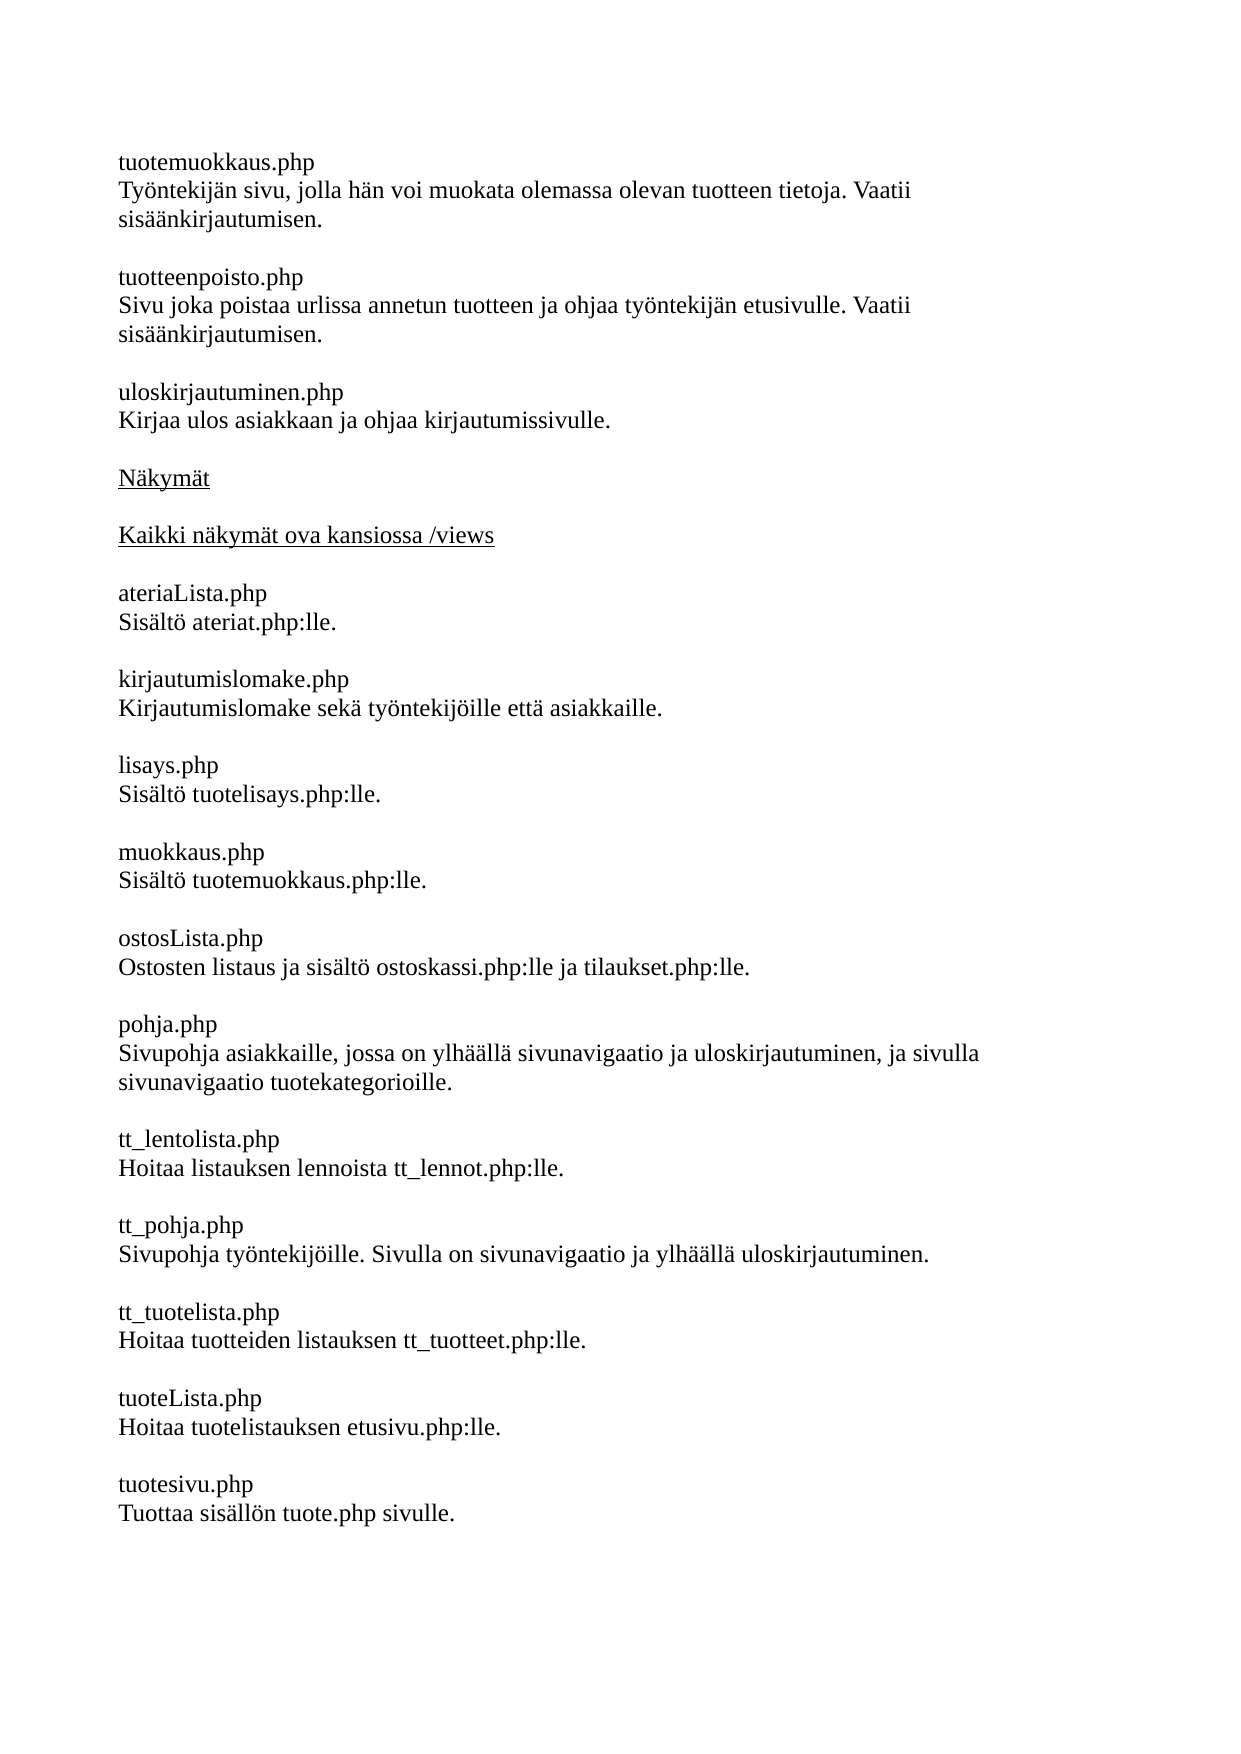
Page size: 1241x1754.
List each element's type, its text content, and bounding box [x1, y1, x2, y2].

text muokkaus.php [118, 837, 1122, 866]
text Hoitaa listauksen lennoista tt_lennot.php:lle. [118, 1153, 1122, 1182]
text Sivupohja työntekijöille. Sivulla on sivunavigaatio ja ylhäällä uloskirjautuminen. [118, 1239, 1122, 1268]
text Hoitaa tuotelistauksen etusivu.php:lle. [118, 1412, 1122, 1441]
text tuotteenpoisto.php [118, 262, 1122, 291]
text tuotesivu.php [118, 1469, 1122, 1498]
text Sivupohja asiakkaille, jossa on ylhäällä sivunavigaatio ja uloskirjautuminen, ja sivulla sivunavigaatio tuotekategorioille. [118, 1038, 1122, 1096]
text kirjautumislomake.php [118, 664, 1122, 693]
text Ostosten listaus ja sisältö ostoskassi.php:lle ja tilaukset.php:lle. [118, 952, 1122, 981]
text Sivu joka poistaa urlissa annetun tuotteen ja ohjaa työntekijän etusivulle. Vaatii sisäänkirjautumisen. [118, 291, 1122, 348]
text lisays.php [118, 751, 1122, 779]
text uloskirjautuminen.php [118, 377, 1122, 406]
text pohja.php [118, 1009, 1122, 1038]
text Työntekijän sivu, jolla hän voi muokata olemassa olevan tuotteen tietoja. Vaatii sisäänkirjautumisen. [118, 176, 1122, 233]
text Näkymät [118, 463, 1122, 492]
text Sisältö tuotemuokkaus.php:lle. [118, 866, 1122, 894]
text tt_tuotelista.php [118, 1297, 1122, 1326]
text tuotemuokkaus.php [118, 147, 1122, 176]
text Sisältö tuotelisays.php:lle. [118, 779, 1122, 808]
text tt_pohja.php [118, 1211, 1122, 1239]
text ateriaLista.php [118, 578, 1122, 607]
text tt_lentolista.php [118, 1124, 1122, 1153]
text Sisältö ateriat.php:lle. [118, 607, 1122, 636]
text Kirjaa ulos asiakkaan ja ohjaa kirjautumissivulle. [118, 406, 1122, 434]
text tuoteLista.php [118, 1383, 1122, 1412]
text Tuottaa sisällön tuote.php sivulle. [118, 1498, 1122, 1527]
text Kaikki näkymät ova kansiossa /views [118, 521, 1122, 549]
text Kirjautumislomake sekä työntekijöille että asiakkaille. [118, 693, 1122, 722]
text Hoitaa tuotteiden listauksen tt_tuotteet.php:lle. [118, 1326, 1122, 1354]
text ostosLista.php [118, 923, 1122, 952]
